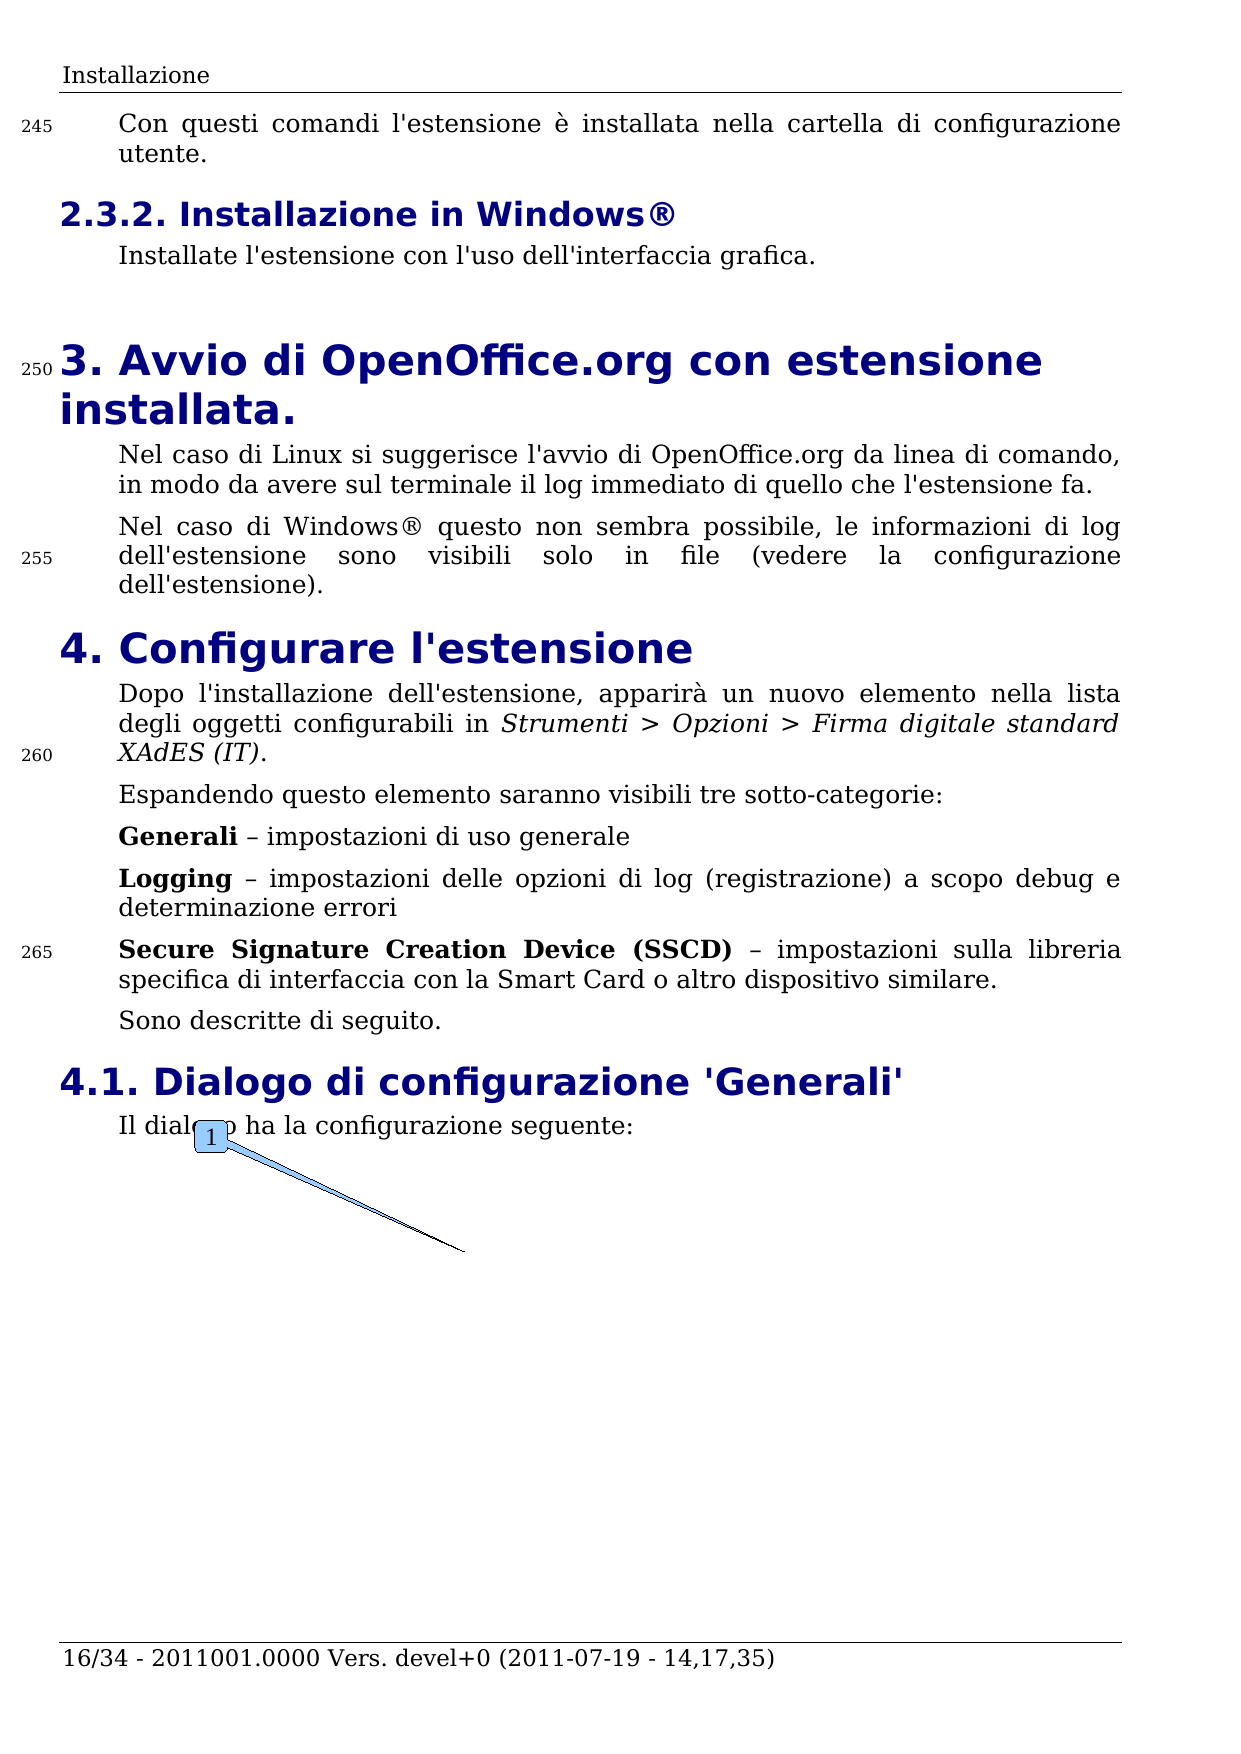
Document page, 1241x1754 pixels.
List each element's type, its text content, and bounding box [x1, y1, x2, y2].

subtitle Configurare l'estensione [59, 624, 1122, 673]
text Il dialogo ha la configurazione seguente: [118, 1111, 1122, 1140]
text Dopo l'installazione dell'estensione, apparirà un nuovo elemento nella lista degli oggetti configurabili in Strumenti > Opzioni > Firma digitale standard XAdES (IT). [118, 680, 1122, 767]
subtitle Avvio di OpenOffice.org con estensione installata. [59, 337, 1122, 434]
text Con questi comandi l'estensione è installata nella cartella di configurazione utente. [118, 109, 1122, 168]
text Nel caso di Windows® questo non sembra possibile, le informazioni di log dell'estensione sono visibili solo in file (vedere la configurazione dell'estensione). [118, 512, 1122, 599]
text Secure Signature Creation Device (SSCD) – impostazioni sulla libreria specifica di interfaccia con la Smart Card o altro dispositivo similare. [118, 935, 1122, 994]
text Sono descritte di seguito. [118, 1007, 1122, 1036]
subtitle Installazione in Windows® [59, 196, 1122, 234]
text Espandendo questo elemento saranno visibili tre sotto-categorie: [118, 780, 1122, 809]
text Generali – impostazioni di uso generale [118, 822, 1122, 851]
text Logging – impostazioni delle opzioni di log (registrazione) a scopo debug e determinazione errori [118, 864, 1122, 923]
subtitle Dialogo di configurazione 'Generali' [59, 1061, 1122, 1104]
text Installate l'estensione con l'uso dell'interfaccia grafica. [118, 241, 1122, 270]
text Nel caso di Linux si suggerisce l'avvio di OpenOffice.org da linea di comando, in modo da avere sul terminale il log immediato di quello che l'estensione fa. [118, 441, 1122, 499]
